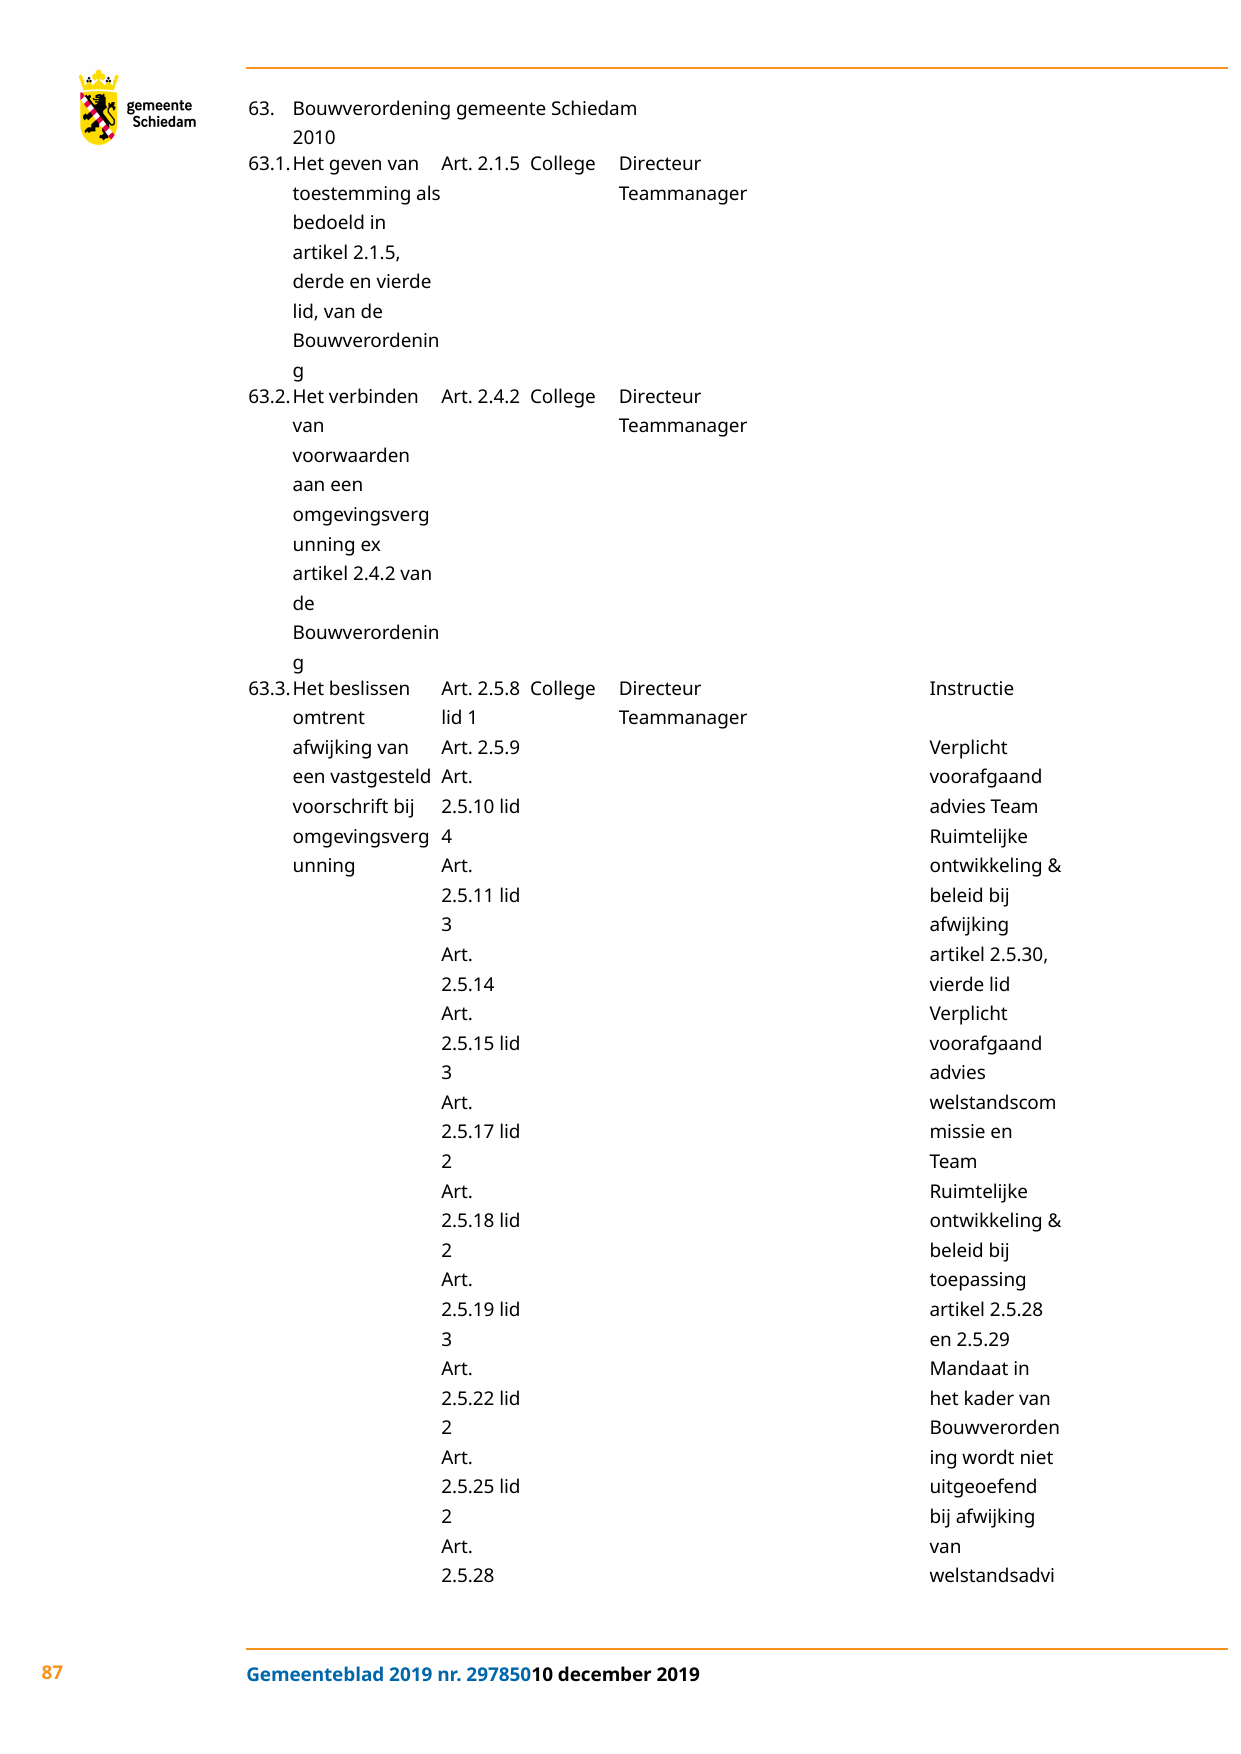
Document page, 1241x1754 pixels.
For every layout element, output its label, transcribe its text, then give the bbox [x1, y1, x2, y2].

table_cell Directeur Teammanager [619, 150, 796, 383]
table_cell Directeur Teammanager [619, 675, 796, 1588]
table_cell Het verbinden van voorwaarden aan een omgevingsvergunning ex artikel 2.4.2 van de Bouwverordening [293, 383, 441, 675]
table_cell Art. 2.4.2 [441, 383, 530, 675]
picture [41, 47, 231, 172]
table_cell Bouwverordening gemeente Schiedam 2010 [293, 95, 663, 150]
table_cell [841, 95, 974, 150]
table_cell 63.2. [248, 383, 292, 675]
table_cell [663, 95, 707, 150]
table_cell College [530, 383, 619, 675]
table_cell Het geven van toestemming als bedoeld in artikel 2.1.5, derde en vierde lid, van de Bouwverordening [293, 150, 441, 383]
table_cell 63.3. [248, 675, 292, 1588]
table_cell Art. 2.5.8 lid 1 Art. 2.5.9 Art. 2.5.10 lid 4 Art. 2.5.11 lid 3 Art. 2.5.14 Art. 2.5.15 lid 3 Art. 2.5.17 lid 2 Art. 2.5.18 lid 2 Art. 2.5.19 lid 3 Art. 2.5.22 lid 2 Art. 2.5.25 lid 2 Art. 2.5.28 [441, 675, 530, 1588]
table_cell [796, 150, 929, 383]
table_cell College [530, 675, 619, 1588]
table_cell [708, 95, 841, 150]
table_cell Het beslissen omtrent afwijking van een vastgesteld voorschrift bij omgevingsvergunning [293, 675, 441, 1588]
table_cell [929, 150, 1063, 383]
table_cell 63.1. [248, 150, 292, 383]
table_cell [796, 383, 929, 675]
table_cell Art. 2.1.5 [441, 150, 530, 383]
table_cell Instructie Verplicht voorafgaand advies Team Ruimtelijke ontwikkeling & beleid bij afwijking artikel 2.5.30, vierde lid Verplicht voorafgaand advies welstandscommissie en Team Ruimtelijke ontwikkeling & beleid bij toepassing artikel 2.5.28 en 2.5.29 Mandaat in het kader van Bouwverordening wordt niet uitgeoefend bij afwijking van welstandsadvi [929, 675, 1063, 1588]
table_cell Directeur Teammanager [619, 383, 796, 675]
table_cell [796, 675, 929, 1588]
table_cell [929, 383, 1063, 675]
table_cell [974, 95, 1107, 150]
table_cell College [530, 150, 619, 383]
table_cell 63. [248, 95, 292, 150]
